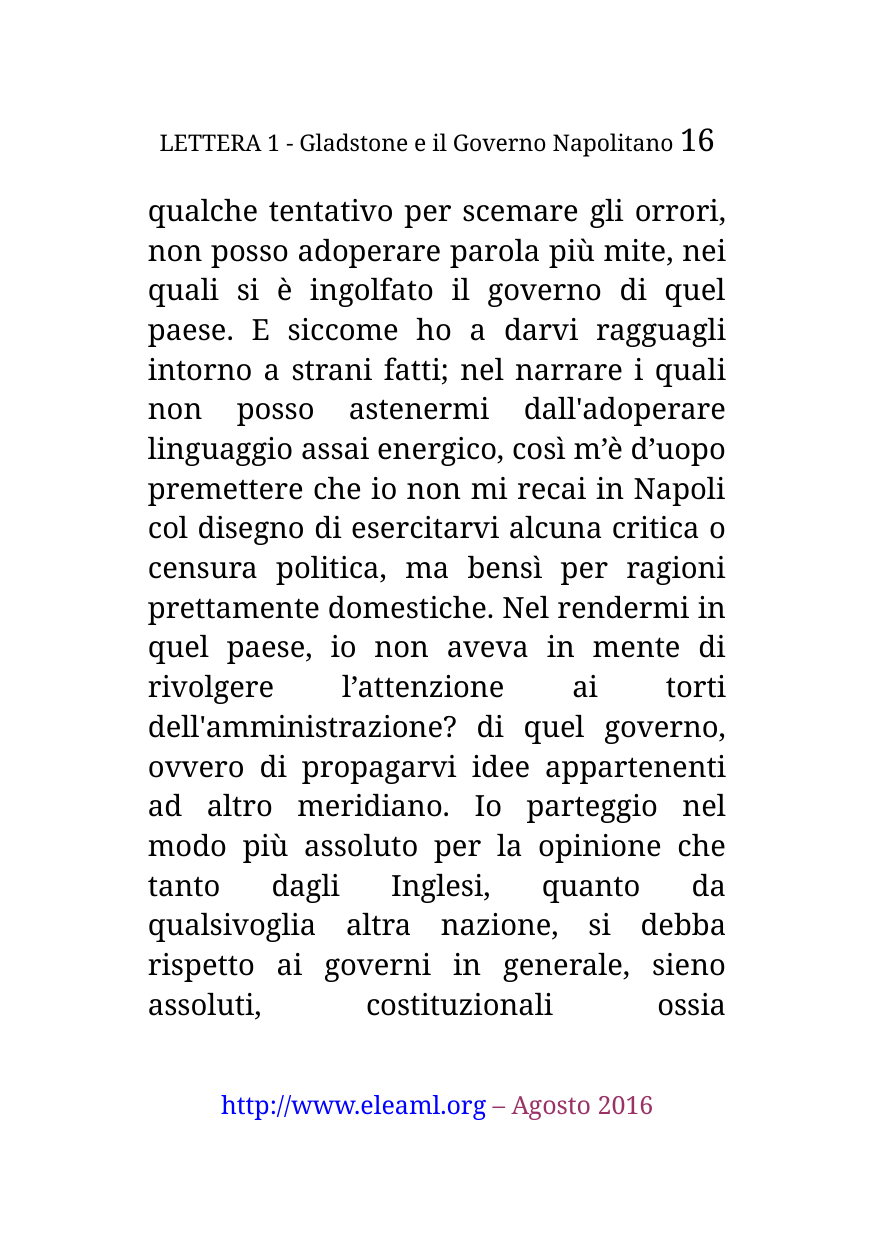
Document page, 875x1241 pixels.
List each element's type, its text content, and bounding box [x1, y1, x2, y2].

text qualche tentativo per scemare gli orrori, non posso adoperare parola più mite, nei quali si è ingolfato il governo di quel paese. E siccome ho a darvi ragguagli intorno a strani fatti; nel narrare i quali non posso astenermi dall'adoperare linguaggio assai energico, così m’è d’uopo premettere che io non mi recai in Napoli col disegno di esercitarvi alcuna critica o censura politica, ma bensì per ragioni prettamente domestiche. Nel rendermi in quel paese, io non aveva in mente di rivolgere l’attenzione ai torti dell'amministrazione? di quel governo, ovvero di propagarvi idee appartenenti ad altro meridiano. Io parteggio nel modo più assoluto per la opinione che tanto dagli Inglesi, quanto da qualsivoglia altra nazione, si debba rispetto ai governi in generale, sieno assoluti, costituzionali ossia [148, 190, 726, 1024]
